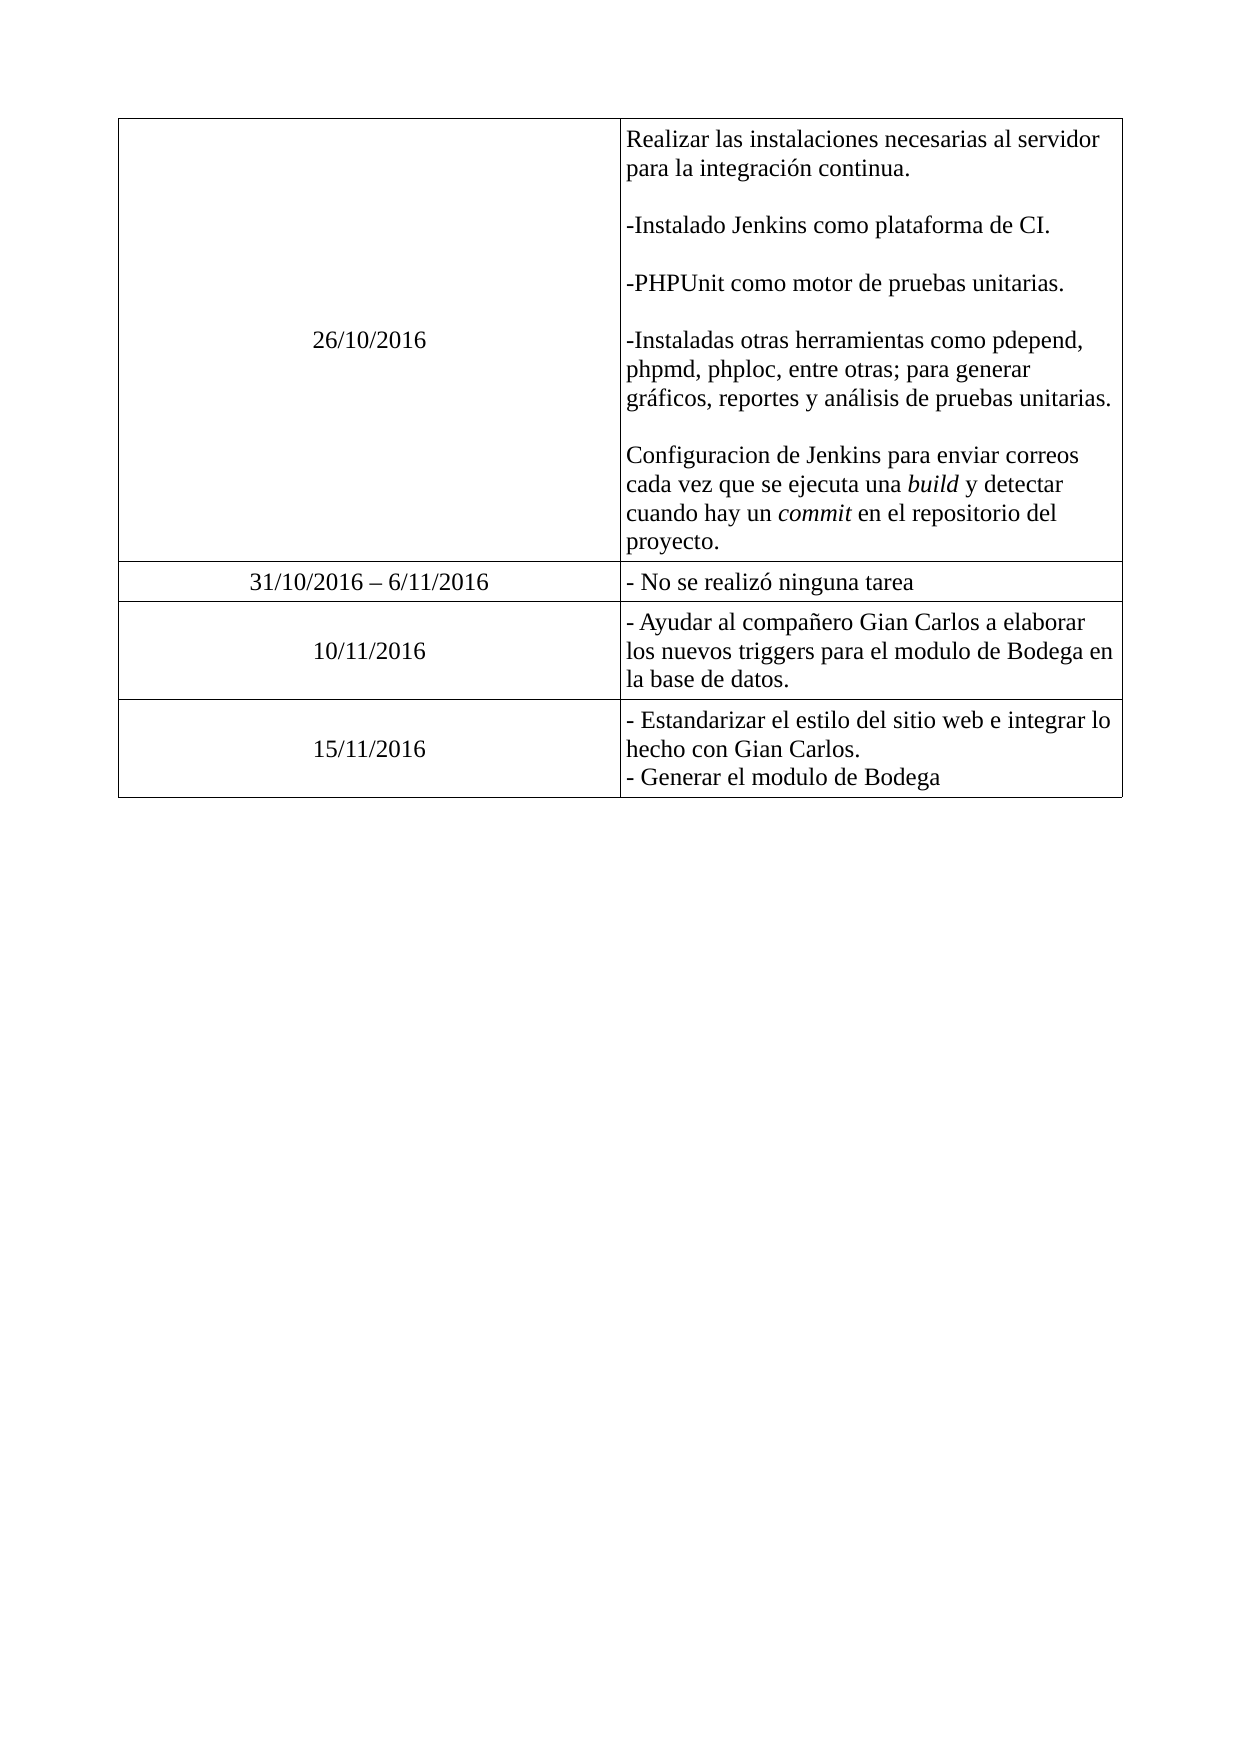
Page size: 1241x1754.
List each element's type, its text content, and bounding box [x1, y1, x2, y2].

table_cell 10/11/2016 [119, 602, 620, 699]
table_cell Realizar las instalaciones necesarias al servidor para la integración continua. -Instalado Jenkins como plataforma de CI. -PHPUnit como motor de pruebas unitarias. -Instaladas otras herramientas como pdepend, phpmd, phploc, entre otras; para generar gráficos, reportes y análisis de pruebas unitarias. Configuracion de Jenkins para enviar correos cada vez que se ejecuta una build y detectar cuando hay un commit en el repositorio del proyecto. [621, 119, 1122, 561]
table_cell 15/11/2016 [119, 700, 620, 797]
table_cell 26/10/2016 [119, 119, 620, 561]
table_cell 31/10/2016 – 6/11/2016 [119, 562, 620, 601]
table_cell - No se realizó ninguna tarea [621, 562, 1122, 601]
table_cell - Estandarizar el estilo del sitio web e integrar lo hecho con Gian Carlos. - Generar el modulo de Bodega [621, 700, 1122, 797]
table_cell - Ayudar al compañero Gian Carlos a elaborar los nuevos triggers para el modulo de Bodega en la base de datos. [621, 602, 1122, 699]
